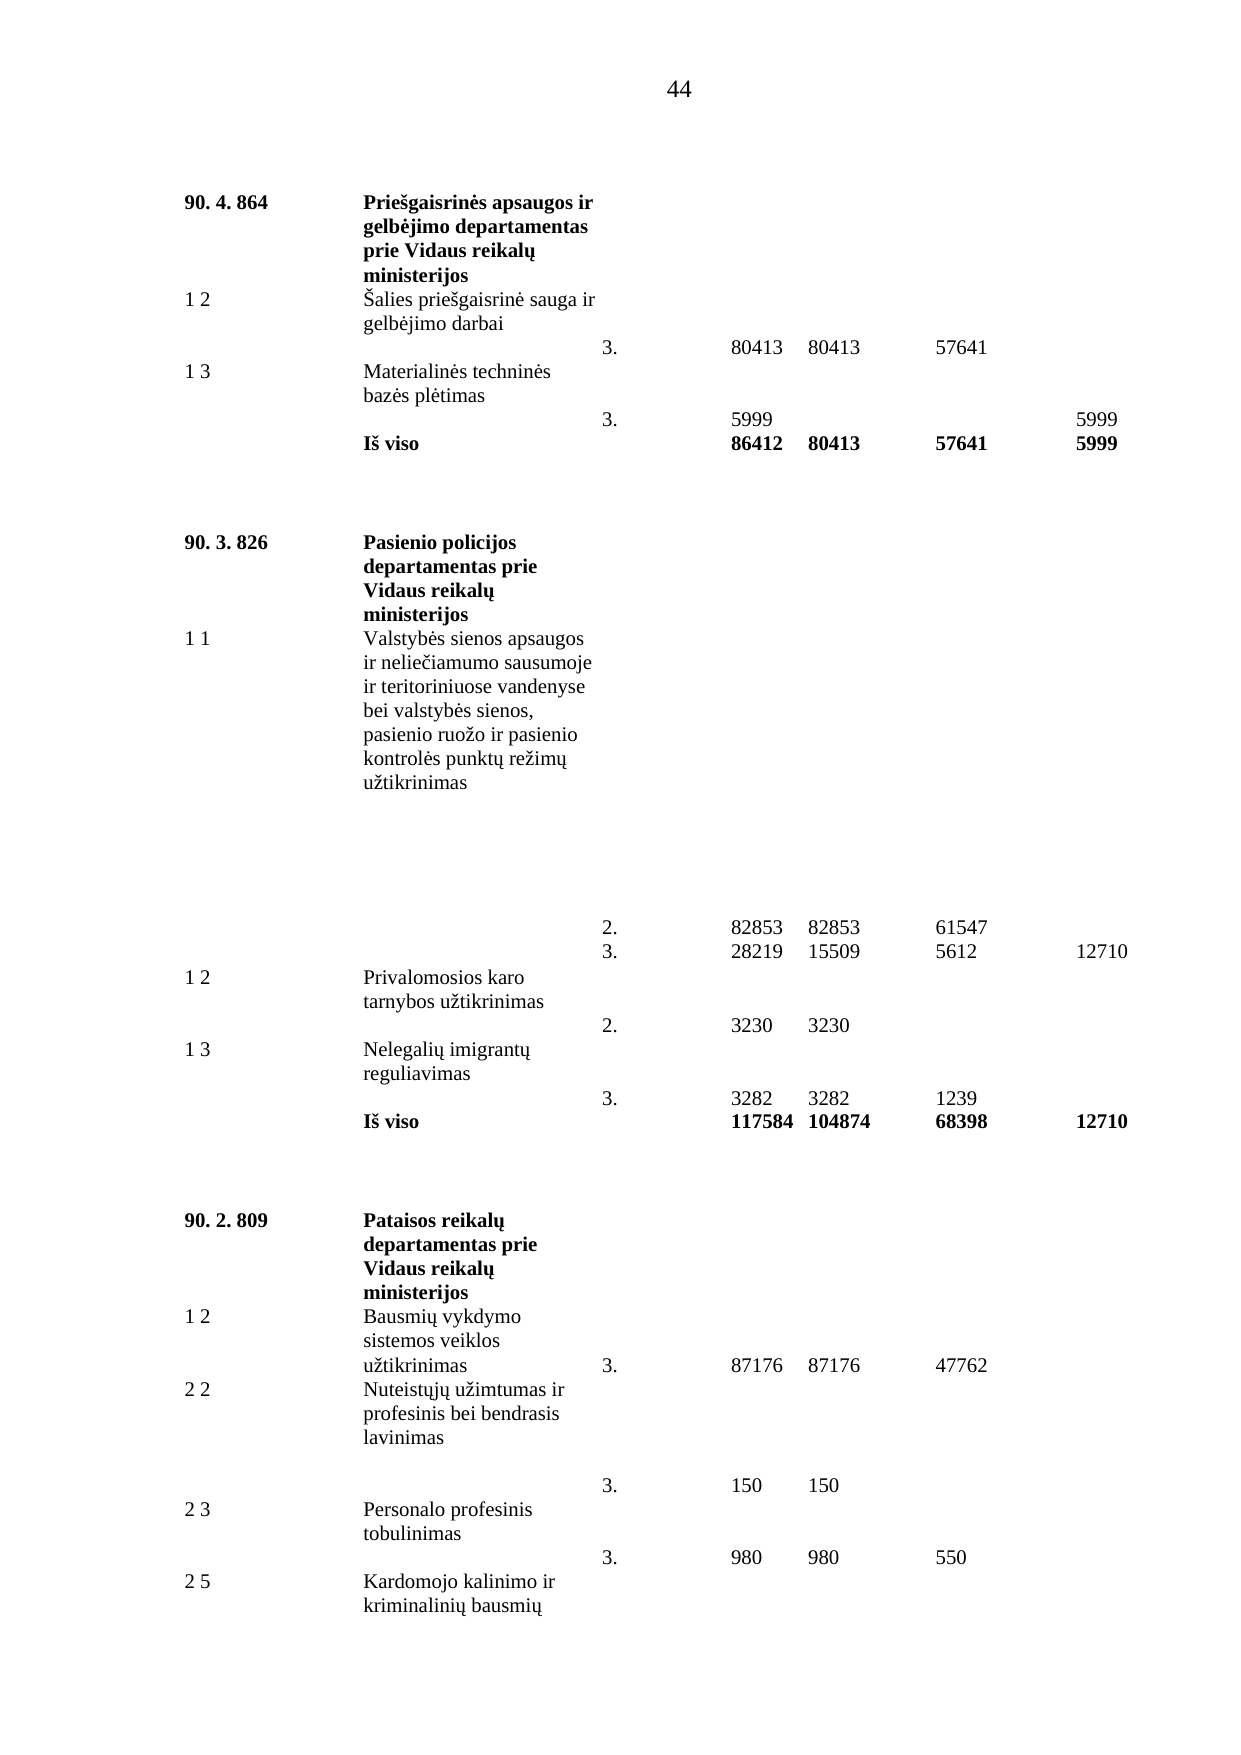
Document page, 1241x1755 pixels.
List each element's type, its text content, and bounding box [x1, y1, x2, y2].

table_cell [177, 458, 181, 529]
table_cell [360, 458, 599, 529]
table_cell 28219 [728, 939, 805, 965]
table_cell 2 2 [181, 1377, 360, 1497]
table_cell 1239 [932, 1037, 1073, 1109]
table_cell [1073, 458, 1181, 529]
table_cell 47762 [932, 1304, 1073, 1377]
table_cell 80413 [805, 287, 932, 359]
table_cell [360, 1136, 599, 1208]
table_cell 3230 [805, 965, 932, 1037]
table_cell 90. 2. 809 [181, 1208, 360, 1304]
table_cell Bausmių vykdymo sistemos veiklos užtikrinimas [360, 1304, 599, 1377]
table_cell 3. [599, 287, 728, 359]
table_cell [1073, 1497, 1181, 1569]
table_cell Materialinės techninės bazės plėtimas [360, 359, 599, 431]
table_cell 12710 [1073, 939, 1181, 965]
table_cell [1073, 965, 1181, 1037]
table_cell 82853 [805, 626, 932, 939]
table_cell 1 1 [181, 626, 360, 939]
table_cell [181, 939, 360, 965]
table_cell [1073, 287, 1181, 359]
table_cell [932, 1377, 1073, 1497]
table_cell [805, 458, 932, 529]
table_cell [932, 1208, 1073, 1304]
table_cell 61547 [932, 626, 1073, 939]
table_cell Šalies priešgaisrinė sauga ir gelbėjimo darbai [360, 287, 599, 359]
table_cell 3. [599, 1304, 728, 1377]
table_cell [932, 1136, 1073, 1208]
table_cell Valstybės sienos apsaugos ir neliečiamumo sausumoje ir teritoriniuose vandenyse bei valstybės sienos, pasienio ruožo ir pasienio kontrolės punktų režimų užtikrinimas [360, 626, 599, 939]
table_cell 550 [932, 1497, 1073, 1569]
table_cell 117584 [728, 1110, 805, 1136]
table_cell [181, 431, 360, 457]
table_cell Nuteistųjų užimtumas ir profesinis bei bendrasis lavinimas [360, 1377, 599, 1497]
table_cell 1 2 [181, 287, 360, 359]
table_cell [177, 965, 181, 1037]
table_cell [728, 190, 805, 287]
table_cell 3. [599, 1037, 728, 1109]
table_cell [599, 190, 728, 287]
table_cell 2 3 [181, 1497, 360, 1569]
table_cell 104874 [805, 1110, 932, 1136]
table_cell [932, 1569, 1073, 1617]
table_cell [932, 190, 1073, 287]
table_cell [1073, 190, 1181, 287]
table_cell 150 [805, 1377, 932, 1497]
table_cell [177, 1569, 181, 1617]
table_cell Pataisos reikalų departamentas prie Vidaus reikalų ministerijos [360, 1208, 599, 1304]
table_cell 2. [599, 626, 728, 939]
table_cell [177, 359, 181, 431]
table_cell [599, 530, 728, 626]
table_cell [932, 965, 1073, 1037]
table_cell 5999 [728, 359, 805, 431]
table_cell 3282 [728, 1037, 805, 1109]
table_cell [177, 1377, 181, 1497]
table_cell 57641 [932, 431, 1073, 457]
table_cell [177, 530, 181, 626]
table_cell Personalo profesinis tobulinimas [360, 1497, 599, 1569]
table_cell 57641 [932, 287, 1073, 359]
table_cell [805, 118, 932, 190]
table_cell 3282 [805, 1037, 932, 1109]
table_cell 87176 [728, 1304, 805, 1377]
table_cell Iš viso [360, 1110, 599, 1136]
table_cell 1 2 [181, 965, 360, 1037]
table_cell [1073, 1037, 1181, 1109]
table_cell Pasienio policijos departamentas prie Vidaus reikalų ministerijos [360, 530, 599, 626]
table_cell [805, 1569, 932, 1617]
table_cell [932, 458, 1073, 529]
table_cell [599, 1110, 728, 1136]
table_cell [805, 1136, 932, 1208]
table_cell 87176 [805, 1304, 932, 1377]
table_cell 3. [599, 1377, 728, 1497]
table_cell Iš viso [360, 431, 599, 457]
table_cell 68398 [932, 1110, 1073, 1136]
table_cell [177, 1497, 181, 1569]
table_cell [1073, 1136, 1181, 1208]
table_cell 5999 [1073, 431, 1181, 457]
table_cell [1073, 530, 1181, 626]
table_cell [177, 287, 181, 359]
table_cell [177, 1110, 181, 1136]
table_cell [177, 626, 181, 939]
table_cell 5999 [1073, 359, 1181, 431]
table_cell 12710 [1073, 1110, 1181, 1136]
table_cell 980 [805, 1497, 932, 1569]
table_cell [177, 190, 181, 287]
table_cell [805, 1208, 932, 1304]
table_cell 3. [599, 359, 728, 431]
table_cell 82853 [728, 626, 805, 939]
table_cell 1 3 [181, 359, 360, 431]
table_cell [932, 359, 1073, 431]
table_cell [181, 458, 360, 529]
table_cell [932, 530, 1073, 626]
table_cell [728, 1136, 805, 1208]
table_cell 3. [599, 939, 728, 965]
table_cell [177, 1208, 181, 1304]
table_cell [1073, 1208, 1181, 1304]
table_cell [805, 530, 932, 626]
table_cell [1073, 1377, 1181, 1497]
table_cell 5612 [932, 939, 1073, 965]
table_cell [177, 939, 181, 965]
table_cell [599, 431, 728, 457]
table_cell [805, 359, 932, 431]
table_cell [1073, 1304, 1181, 1377]
table_cell 150 [728, 1377, 805, 1497]
table_cell [1073, 626, 1181, 939]
table_cell Nelegalių imigrantų reguliavimas [360, 1037, 599, 1109]
table_cell [181, 1110, 360, 1136]
table_cell [360, 939, 599, 965]
table_cell [599, 1569, 728, 1617]
table_cell 86412 [728, 431, 805, 457]
table_cell [932, 118, 1073, 190]
table_cell [728, 1208, 805, 1304]
table_cell Priešgaisrinės apsaugos ir gelbėjimo departamentas prie Vidaus reikalų ministerijos [360, 190, 599, 287]
table_cell [599, 118, 728, 190]
table_cell [599, 1136, 728, 1208]
table_cell [181, 118, 360, 190]
table_cell 2 5 [181, 1569, 360, 1617]
table_cell [1073, 118, 1181, 190]
table_cell 1 2 [181, 1304, 360, 1377]
table_cell [728, 458, 805, 529]
table_cell 980 [728, 1497, 805, 1569]
table_cell [177, 1304, 181, 1377]
table_cell [728, 1569, 805, 1617]
table_cell 3. [599, 1497, 728, 1569]
table_cell [728, 530, 805, 626]
table_cell 80413 [805, 431, 932, 457]
table_cell Privalomosios karo tarnybos užtikrinimas [360, 965, 599, 1037]
table_cell [177, 1037, 181, 1109]
table_cell 90. 3. 826 [181, 530, 360, 626]
table_cell 90. 4. 864 [181, 190, 360, 287]
table_cell 3230 [728, 965, 805, 1037]
table_cell 80413 [728, 287, 805, 359]
table_cell [599, 1208, 728, 1304]
table_cell [177, 118, 181, 190]
table_cell 2. [599, 965, 728, 1037]
table_cell Kardomojo kalinimo ir kriminalinių bausmių [360, 1569, 599, 1617]
table_cell [1073, 1569, 1181, 1617]
table_cell [181, 1136, 360, 1208]
table_cell [599, 458, 728, 529]
table_cell 15509 [805, 939, 932, 965]
table_cell [805, 190, 932, 287]
table_cell [360, 118, 599, 190]
table_cell 1 3 [181, 1037, 360, 1109]
table_cell [177, 1136, 181, 1208]
table_cell [177, 431, 181, 457]
table_cell [728, 118, 805, 190]
